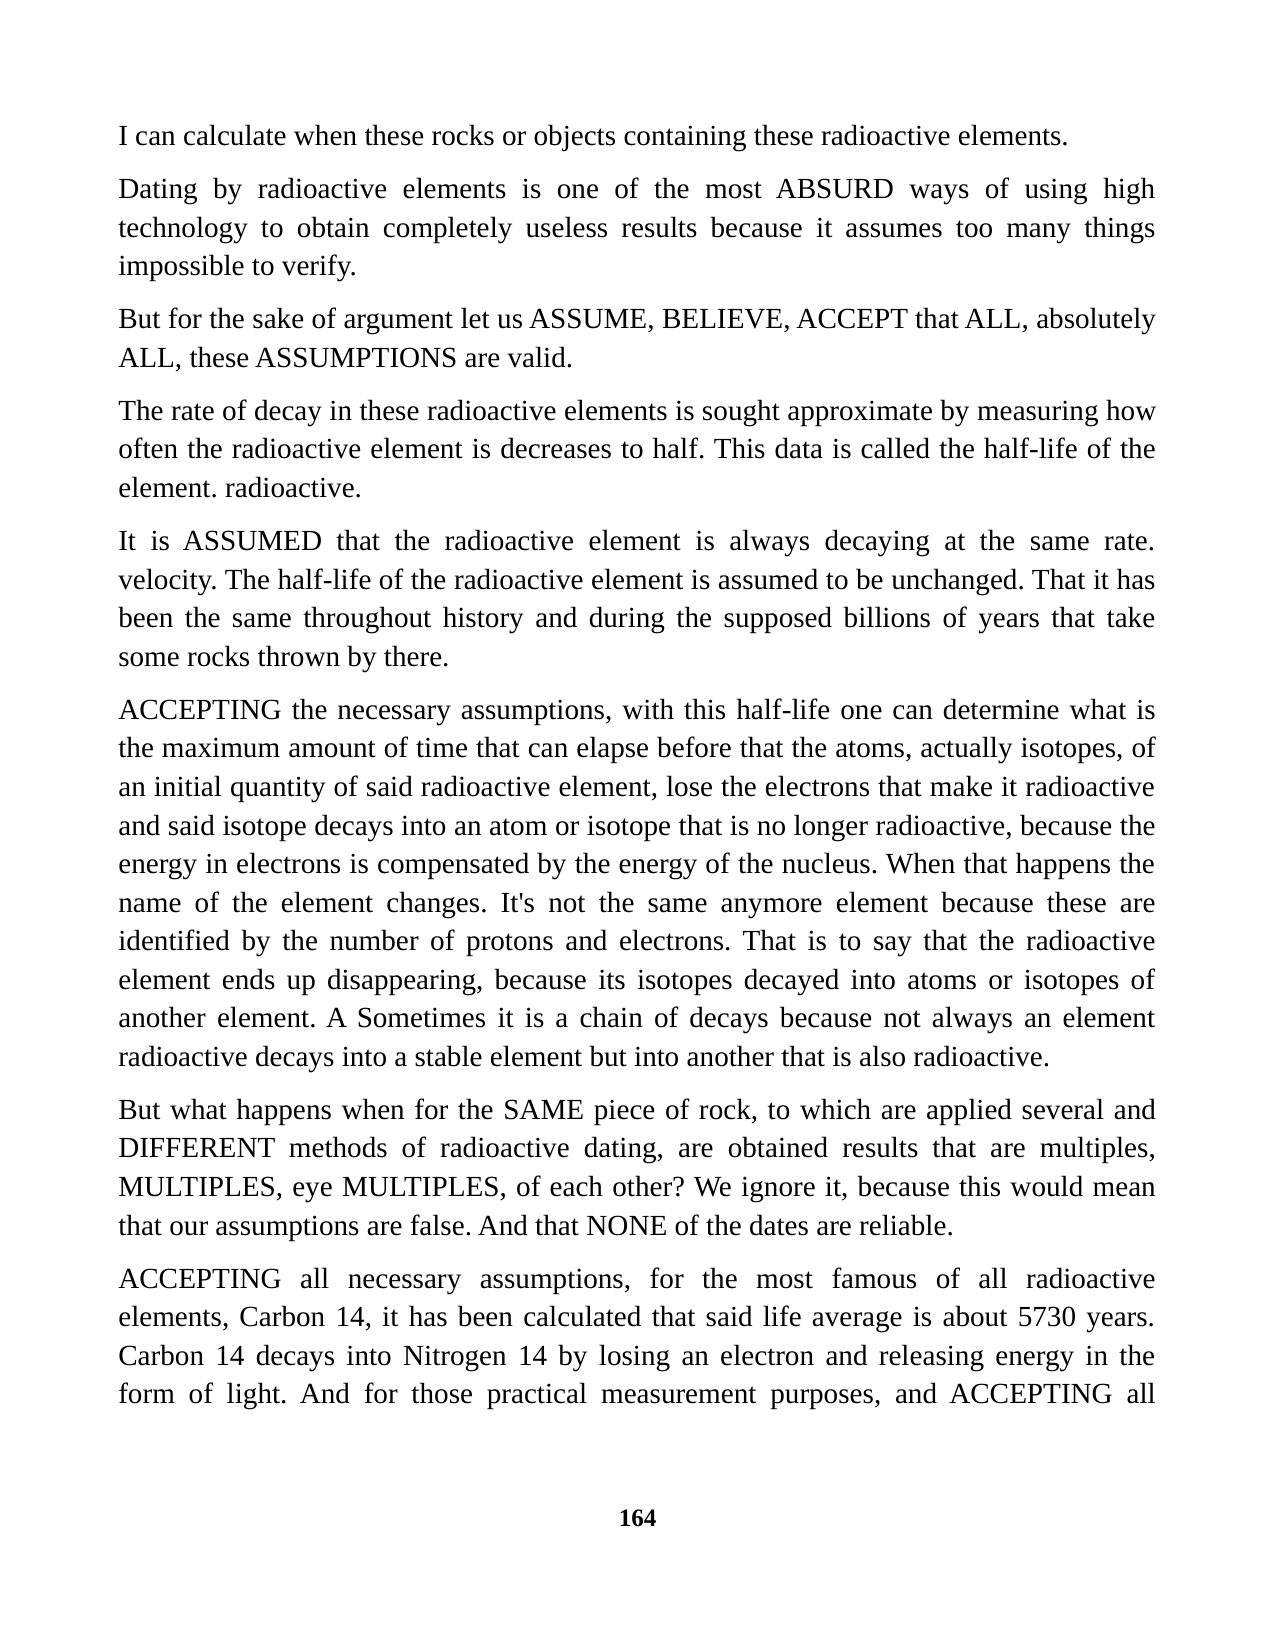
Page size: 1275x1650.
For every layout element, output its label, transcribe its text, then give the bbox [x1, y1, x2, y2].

text ACCEPTING the necessary assumptions, with this half-life one can determine what is the maximum amount of time that can elapse before that the atoms, actually isotopes, of an initial quantity of said radioactive element, lose the electrons that make it radioactive and said isotope decays into an atom or isotope that is no longer radioactive, because the energy in electrons is compensated by the energy of the nucleus. When that happens the name of the element changes. It's not the same anymore element because these are identified by the number of protons and electrons. That is to say that the radioactive element ends up disappearing, because its isotopes decayed into atoms or isotopes of another element. A Sometimes it is a chain of decays because not always an element radioactive decays into a stable element but into another that is also radioactive. [118, 692, 1157, 1072]
text Dating by radioactive elements is one of the most ABSURD ways of using high technology to obtain completely useless results because it assumes too many things impossible to verify. [118, 171, 1157, 282]
text I can calculate when these rocks or objects containing these radioactive elements. [118, 118, 1157, 152]
text It is ASSUMED that the radioactive element is always decaying at the same rate. velocity. The half-life of the radioactive element is assumed to be unchanged. That it has been the same throughout history and during the supposed billions of years that take some rocks thrown by there. [118, 523, 1157, 672]
text But for the sake of argument let us ASSUME, BELIEVE, ACCEPT that ALL, absolutely ALL, these ASSUMPTIONS are valid. [118, 301, 1157, 373]
text The rate of decay in these radioactive elements is sought approximate by measuring how often the radioactive element is decreases to half. This data is called the half-life of the element. radioactive. [118, 393, 1157, 504]
text ACCEPTING all necessary assumptions, for the most famous of all radioactive elements, Carbon 14, it has been calculated that said life average is about 5730 years. Carbon 14 decays into Nitrogen 14 by losing an electron and releasing energy in the form of light. And for those practical measurement purposes, and ACCEPTING all [118, 1261, 1157, 1410]
text But what happens when for the SAME piece of rock, to which are applied several and DIFFERENT methods of radioactive dating, are obtained results that are multiples, MULTIPLES, eye MULTIPLES, of each other? We ignore it, because this would mean that our assumptions are false. And that NONE of the dates are reliable. [118, 1092, 1157, 1241]
